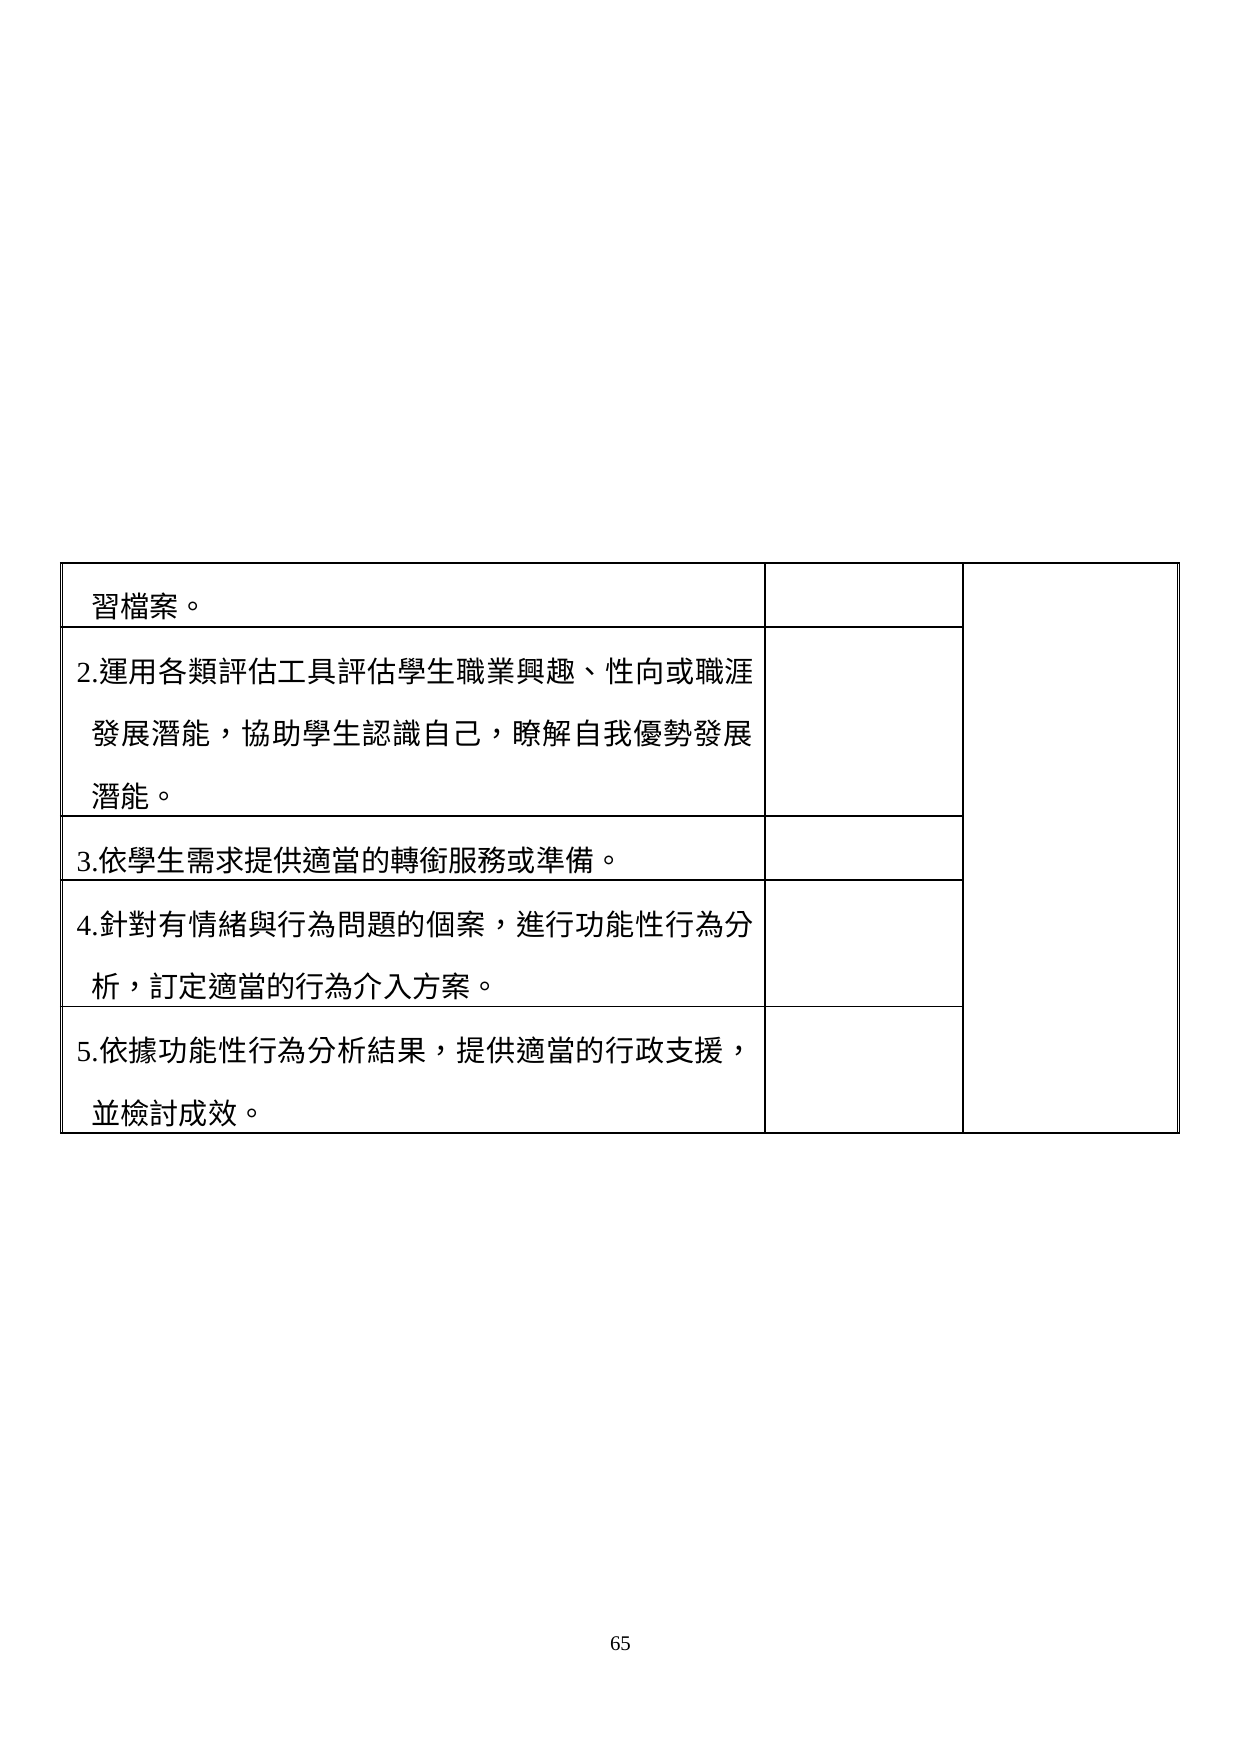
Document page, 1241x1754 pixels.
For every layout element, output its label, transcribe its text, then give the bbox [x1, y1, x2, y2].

table_cell 習檔案。 [63, 564, 764, 626]
table_cell [766, 881, 962, 1006]
table_cell 4.針對有情緒與行為問題的個案，進行功能性行為分析，訂定適當的行為介入方案。 [63, 881, 764, 1006]
table_cell 5.依據功能性行為分析結果，提供適當的行政支援，並檢討成效。 [63, 1007, 764, 1132]
table_cell [766, 628, 962, 815]
table_cell [766, 564, 962, 626]
table_cell 3.依學生需求提供適當的轉銜服務或準備。 [63, 817, 764, 879]
table_cell [766, 1007, 962, 1132]
table_cell 2.運用各類評估工具評估學生職業興趣、性向或職涯發展潛能，協助學生認識自己，瞭解自我優勢發展潛能。 [63, 628, 764, 815]
table_cell [964, 564, 1177, 1132]
table_cell [766, 817, 962, 879]
